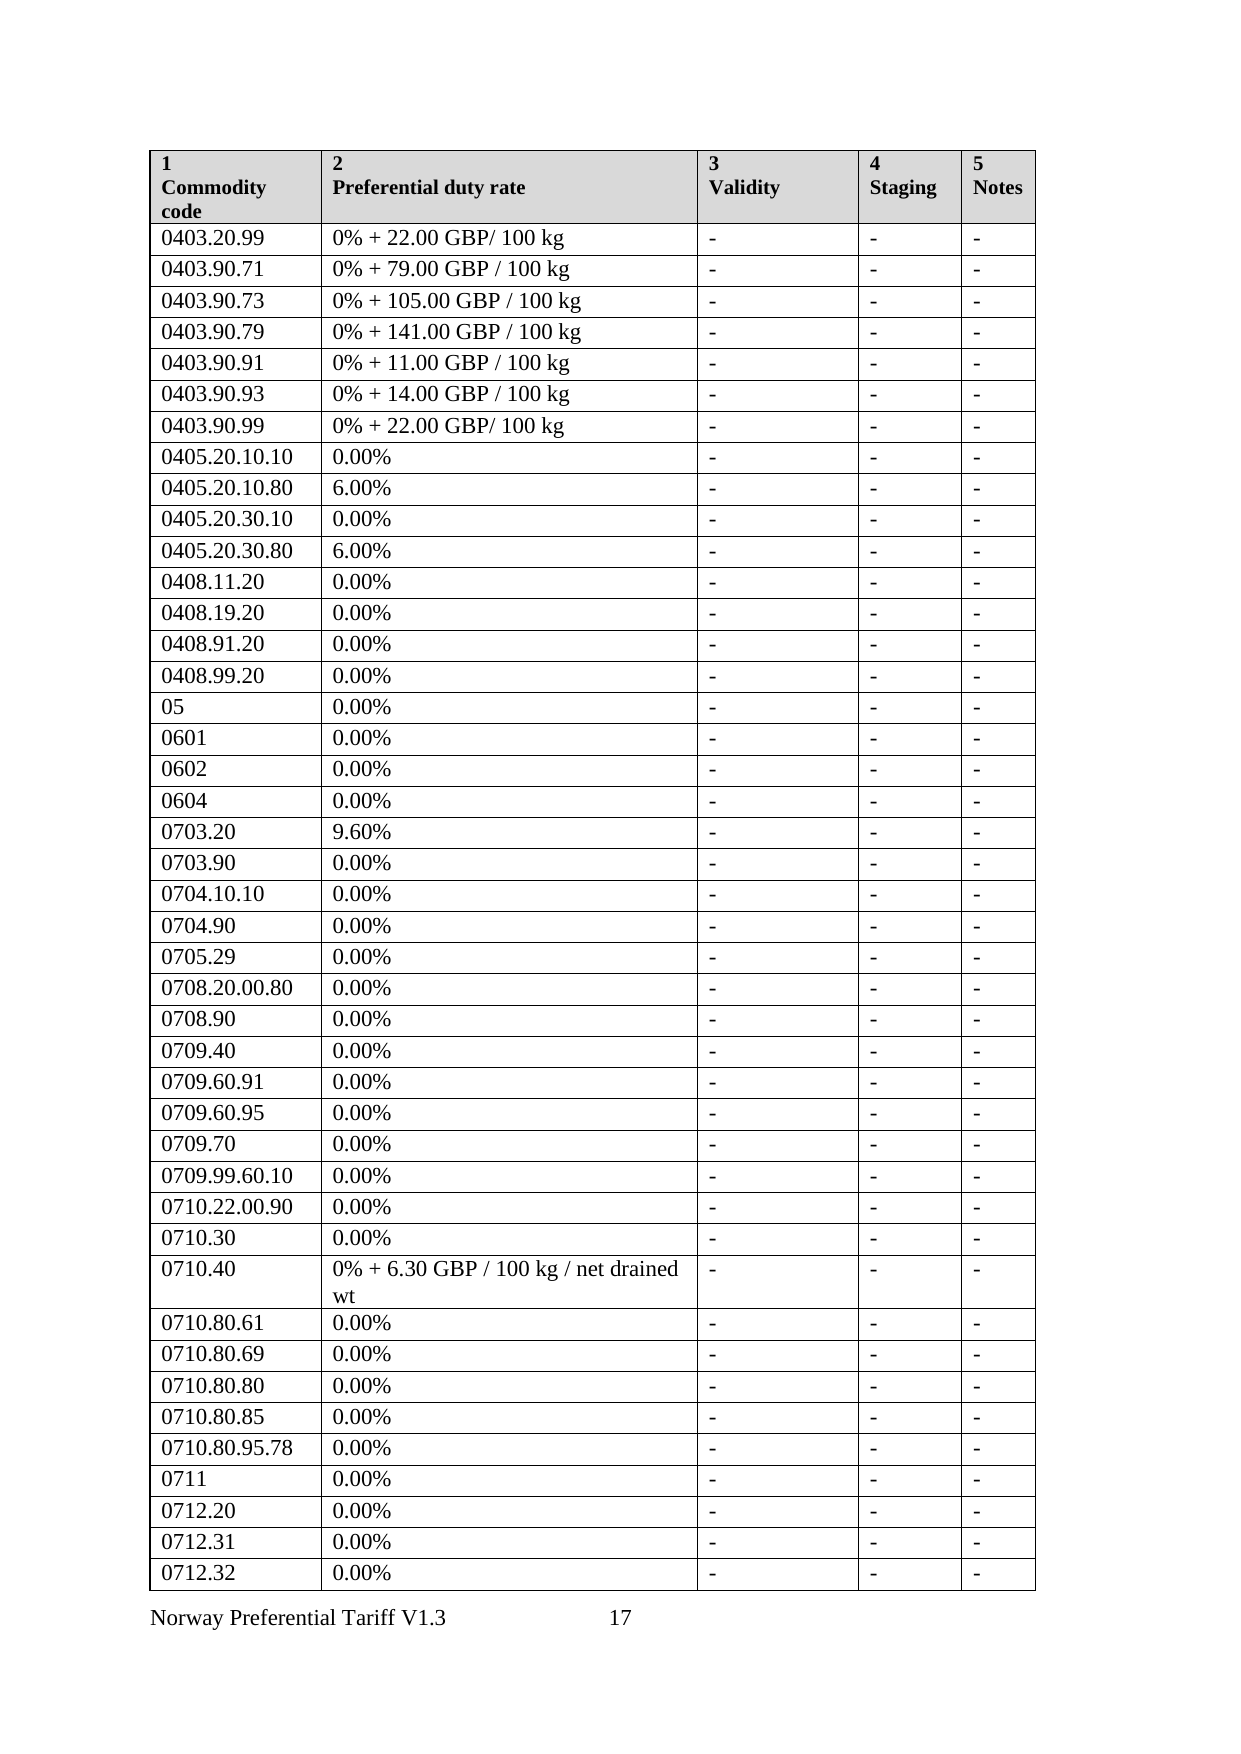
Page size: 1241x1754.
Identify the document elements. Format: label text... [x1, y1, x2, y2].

table_cell 0408.99.20 [151, 662, 321, 692]
table_cell - [698, 1006, 858, 1036]
table_cell - [859, 1068, 961, 1098]
table_cell 0.00% [322, 443, 697, 473]
table_cell 0711 [151, 1466, 321, 1496]
table_header 1 Commodity code [151, 151, 321, 223]
table_cell - [698, 568, 858, 598]
table_cell 0.00% [322, 1528, 697, 1558]
table_cell 0.00% [322, 943, 697, 973]
table_cell 0.00% [322, 1497, 697, 1527]
table_cell 0703.90 [151, 849, 321, 879]
table_cell - [962, 943, 1035, 973]
table_cell - [962, 318, 1035, 348]
table_cell 0710.40 [151, 1256, 321, 1308]
table_cell - [962, 849, 1035, 879]
table_cell 0709.40 [151, 1037, 321, 1067]
table_cell - [962, 1256, 1035, 1308]
table_cell 0604 [151, 787, 321, 817]
table_cell - [962, 912, 1035, 942]
table_cell - [962, 568, 1035, 598]
table_cell 0.00% [322, 1403, 697, 1433]
table_cell 0403.90.91 [151, 349, 321, 379]
table_cell 0.00% [322, 1193, 697, 1223]
table_cell - [859, 631, 961, 661]
table_cell - [698, 537, 858, 567]
table_cell - [698, 1403, 858, 1433]
table_cell - [962, 818, 1035, 848]
table_cell 0403.90.93 [151, 381, 321, 411]
table_cell - [698, 1559, 858, 1589]
table_cell - [698, 662, 858, 692]
table_header 3 Validity [698, 151, 858, 223]
table_cell 0.00% [322, 662, 697, 692]
table_cell 0708.20.00.80 [151, 974, 321, 1004]
table_cell 0403.90.73 [151, 287, 321, 317]
table_cell - [698, 818, 858, 848]
table_cell - [698, 349, 858, 379]
table_cell 0% + 141.00 GBP / 100 kg [322, 318, 697, 348]
table_cell - [698, 756, 858, 786]
table_cell 0.00% [322, 693, 697, 723]
table_cell 0% + 79.00 GBP / 100 kg [322, 256, 697, 286]
table_cell - [859, 349, 961, 379]
table_cell - [859, 474, 961, 504]
table_cell - [698, 912, 858, 942]
table_cell - [859, 943, 961, 973]
table_cell 0704.10.10 [151, 881, 321, 911]
table_cell 0% + 11.00 GBP / 100 kg [322, 349, 697, 379]
table_cell 0712.31 [151, 1528, 321, 1558]
table_cell 0710.80.69 [151, 1341, 321, 1371]
table_cell - [962, 974, 1035, 1004]
table_cell - [698, 412, 858, 442]
table_cell - [859, 1131, 961, 1161]
table_cell - [962, 1224, 1035, 1254]
table_cell - [698, 1162, 858, 1192]
table_cell - [698, 1193, 858, 1223]
table_cell 0408.19.20 [151, 599, 321, 629]
table_cell - [962, 1006, 1035, 1036]
table_cell 0.00% [322, 756, 697, 786]
table_cell - [962, 1528, 1035, 1558]
table_cell 0.00% [322, 1372, 697, 1402]
table_cell 6.00% [322, 537, 697, 567]
table_cell - [859, 1193, 961, 1223]
table_header 5 Notes [962, 151, 1035, 223]
table_cell - [859, 1528, 961, 1558]
table_cell 0.00% [322, 1224, 697, 1254]
table_cell 0710.80.85 [151, 1403, 321, 1433]
table_cell - [698, 693, 858, 723]
table_cell 0403.90.99 [151, 412, 321, 442]
table_cell - [859, 693, 961, 723]
table_cell - [962, 662, 1035, 692]
table_cell - [698, 974, 858, 1004]
table_cell - [859, 1341, 961, 1371]
table_cell - [698, 631, 858, 661]
table_cell - [859, 1224, 961, 1254]
table_cell - [698, 1497, 858, 1527]
table_cell - [962, 381, 1035, 411]
table_cell - [698, 443, 858, 473]
table_cell - [698, 381, 858, 411]
table_cell - [698, 787, 858, 817]
table_cell - [698, 224, 858, 254]
table_cell - [962, 1497, 1035, 1527]
table_cell 0% + 14.00 GBP / 100 kg [322, 381, 697, 411]
table_cell 0712.20 [151, 1497, 321, 1527]
table_cell - [962, 443, 1035, 473]
table_cell - [962, 1068, 1035, 1098]
table_cell 0.00% [322, 506, 697, 536]
table_cell - [698, 318, 858, 348]
table_cell - [859, 662, 961, 692]
table_cell - [698, 474, 858, 504]
table_cell - [962, 256, 1035, 286]
table_cell 0.00% [322, 1559, 697, 1589]
table_cell 0.00% [322, 568, 697, 598]
table_cell - [962, 412, 1035, 442]
table_cell - [962, 1162, 1035, 1192]
table_cell - [698, 881, 858, 911]
table_cell 0710.22.00.90 [151, 1193, 321, 1223]
table_cell 0.00% [322, 1309, 697, 1339]
table_cell - [698, 1224, 858, 1254]
table_header 2 Preferential duty rate [322, 151, 697, 223]
table_cell - [962, 474, 1035, 504]
table_cell - [698, 1256, 858, 1308]
table_cell 0.00% [322, 1131, 697, 1161]
table_cell 0403.20.99 [151, 224, 321, 254]
table_cell 0405.20.10.10 [151, 443, 321, 473]
table_cell 6.00% [322, 474, 697, 504]
table_cell - [859, 1434, 961, 1464]
table_cell 0710.80.80 [151, 1372, 321, 1402]
table_cell - [859, 224, 961, 254]
table_cell - [859, 381, 961, 411]
table_cell - [962, 1037, 1035, 1067]
table_cell - [698, 1528, 858, 1558]
table_cell 9.60% [322, 818, 697, 848]
table_cell 0405.20.30.80 [151, 537, 321, 567]
table_cell - [859, 1466, 961, 1496]
table_cell - [859, 537, 961, 567]
table_cell - [698, 599, 858, 629]
table_cell - [698, 1466, 858, 1496]
table_cell - [698, 1341, 858, 1371]
table_cell - [962, 506, 1035, 536]
table_cell 0.00% [322, 1162, 697, 1192]
table_cell - [859, 1403, 961, 1433]
table_cell 0601 [151, 724, 321, 754]
table_cell 0.00% [322, 849, 697, 879]
table_cell - [859, 912, 961, 942]
table_cell 0.00% [322, 631, 697, 661]
table_cell 0408.11.20 [151, 568, 321, 598]
table_cell - [962, 1403, 1035, 1433]
table_cell - [962, 1434, 1035, 1464]
table_cell - [859, 568, 961, 598]
table_cell - [859, 1256, 961, 1308]
table_cell - [698, 724, 858, 754]
table_cell 0405.20.30.10 [151, 506, 321, 536]
table_cell - [698, 1068, 858, 1098]
table_cell - [859, 818, 961, 848]
table_cell 0710.80.61 [151, 1309, 321, 1339]
table_cell 0709.99.60.10 [151, 1162, 321, 1192]
table_cell - [962, 599, 1035, 629]
table_cell - [859, 1037, 961, 1067]
table_cell - [859, 756, 961, 786]
table_cell 0.00% [322, 1466, 697, 1496]
table_cell - [962, 724, 1035, 754]
table_cell - [962, 1372, 1035, 1402]
table_cell 0709.70 [151, 1131, 321, 1161]
table_cell - [698, 849, 858, 879]
table_cell - [859, 849, 961, 879]
table_header 4 Staging [859, 151, 961, 223]
table_cell - [859, 287, 961, 317]
table_cell - [962, 287, 1035, 317]
table_cell - [698, 1099, 858, 1129]
table_cell 0704.90 [151, 912, 321, 942]
table_cell 0408.91.20 [151, 631, 321, 661]
table_cell 0.00% [322, 1434, 697, 1464]
table_cell - [859, 318, 961, 348]
table_cell - [859, 787, 961, 817]
table_cell - [962, 1466, 1035, 1496]
table_cell - [698, 256, 858, 286]
table_cell 0.00% [322, 787, 697, 817]
table_cell - [698, 506, 858, 536]
table_cell 0405.20.10.80 [151, 474, 321, 504]
table_cell - [962, 349, 1035, 379]
table_cell 0% + 105.00 GBP / 100 kg [322, 287, 697, 317]
table_cell - [698, 1372, 858, 1402]
table_cell 0703.20 [151, 818, 321, 848]
table_cell 0.00% [322, 599, 697, 629]
table_cell 0.00% [322, 1068, 697, 1098]
table_cell 0709.60.91 [151, 1068, 321, 1098]
table_cell 0403.90.79 [151, 318, 321, 348]
table_cell - [859, 974, 961, 1004]
table_cell - [859, 1099, 961, 1129]
table_cell - [859, 1372, 961, 1402]
table_cell 0.00% [322, 1037, 697, 1067]
table_cell - [859, 1309, 961, 1339]
table_cell 0709.60.95 [151, 1099, 321, 1129]
table_cell - [962, 1099, 1035, 1129]
table_cell 0602 [151, 756, 321, 786]
table_cell - [859, 881, 961, 911]
table_cell - [698, 287, 858, 317]
table_cell - [698, 1131, 858, 1161]
table_cell - [962, 693, 1035, 723]
table_cell 0.00% [322, 881, 697, 911]
table_cell - [962, 787, 1035, 817]
table_cell - [962, 1309, 1035, 1339]
table_cell - [962, 1193, 1035, 1223]
table_cell 05 [151, 693, 321, 723]
table_cell 0.00% [322, 724, 697, 754]
table_cell - [859, 599, 961, 629]
table_cell - [962, 756, 1035, 786]
table_cell - [962, 631, 1035, 661]
table_cell - [962, 1559, 1035, 1589]
table_cell 0.00% [322, 912, 697, 942]
table_cell 0708.90 [151, 1006, 321, 1036]
table_cell 0% + 6.30 GBP / 100 kg / net drained wt [322, 1256, 697, 1308]
table_cell - [859, 1559, 961, 1589]
table_cell 0.00% [322, 1006, 697, 1036]
table_cell - [859, 506, 961, 536]
table_cell - [698, 943, 858, 973]
table_cell 0% + 22.00 GBP/ 100 kg [322, 224, 697, 254]
table_cell - [859, 1497, 961, 1527]
table_cell - [859, 412, 961, 442]
table_cell - [698, 1434, 858, 1464]
table_cell - [698, 1037, 858, 1067]
table_cell 0403.90.71 [151, 256, 321, 286]
table_cell - [859, 443, 961, 473]
table_cell 0% + 22.00 GBP/ 100 kg [322, 412, 697, 442]
table_cell - [962, 537, 1035, 567]
table_cell - [698, 1309, 858, 1339]
table_cell - [962, 1131, 1035, 1161]
table_cell - [859, 256, 961, 286]
table_cell - [859, 1006, 961, 1036]
table_cell - [859, 1162, 961, 1192]
table_cell 0710.80.95.78 [151, 1434, 321, 1464]
table_cell - [962, 224, 1035, 254]
table_cell 0705.29 [151, 943, 321, 973]
table_cell - [859, 724, 961, 754]
table_cell 0.00% [322, 1341, 697, 1371]
table_cell - [962, 1341, 1035, 1371]
table_cell 0710.30 [151, 1224, 321, 1254]
table_cell 0.00% [322, 1099, 697, 1129]
table_cell 0712.32 [151, 1559, 321, 1589]
table_cell - [962, 881, 1035, 911]
table_cell 0.00% [322, 974, 697, 1004]
